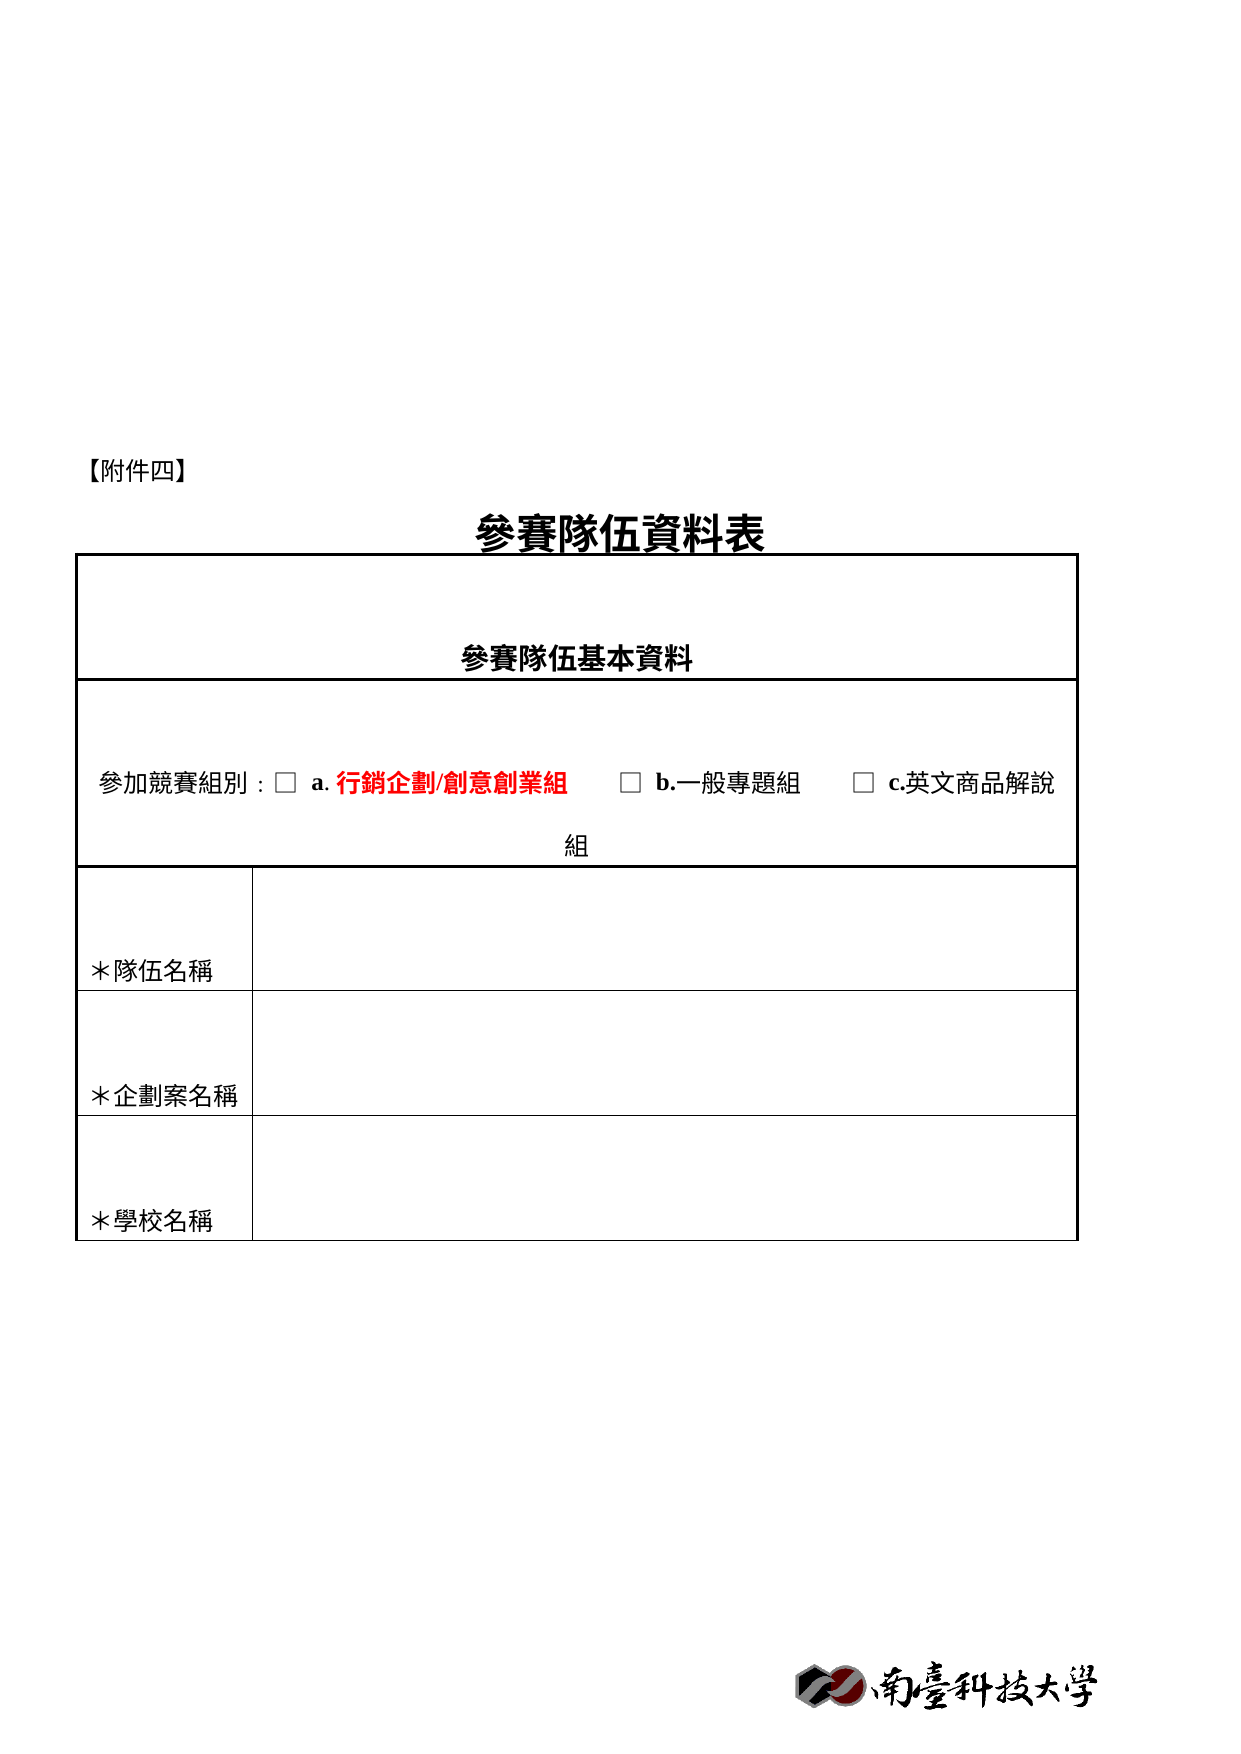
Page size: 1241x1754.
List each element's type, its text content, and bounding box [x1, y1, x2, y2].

text 【附件四】 [75, 427, 1165, 490]
table_cell ＊學校名稱 [78, 1116, 252, 1240]
table_cell [253, 991, 1076, 1115]
table_cell [253, 868, 1076, 990]
table_cell ＊企劃案名稱 [78, 991, 252, 1115]
text 參賽隊伍資料表 [75, 490, 1165, 552]
table_cell [253, 1116, 1076, 1240]
table_cell 參加競賽組別﹕□ a. 行銷企劃/創意創業組 □ b.一般專題組 □ c.英文商品解說組 [78, 681, 1076, 865]
table_cell ＊隊伍名稱 [78, 868, 252, 990]
table_header 參賽隊伍基本資料 [78, 556, 1076, 677]
